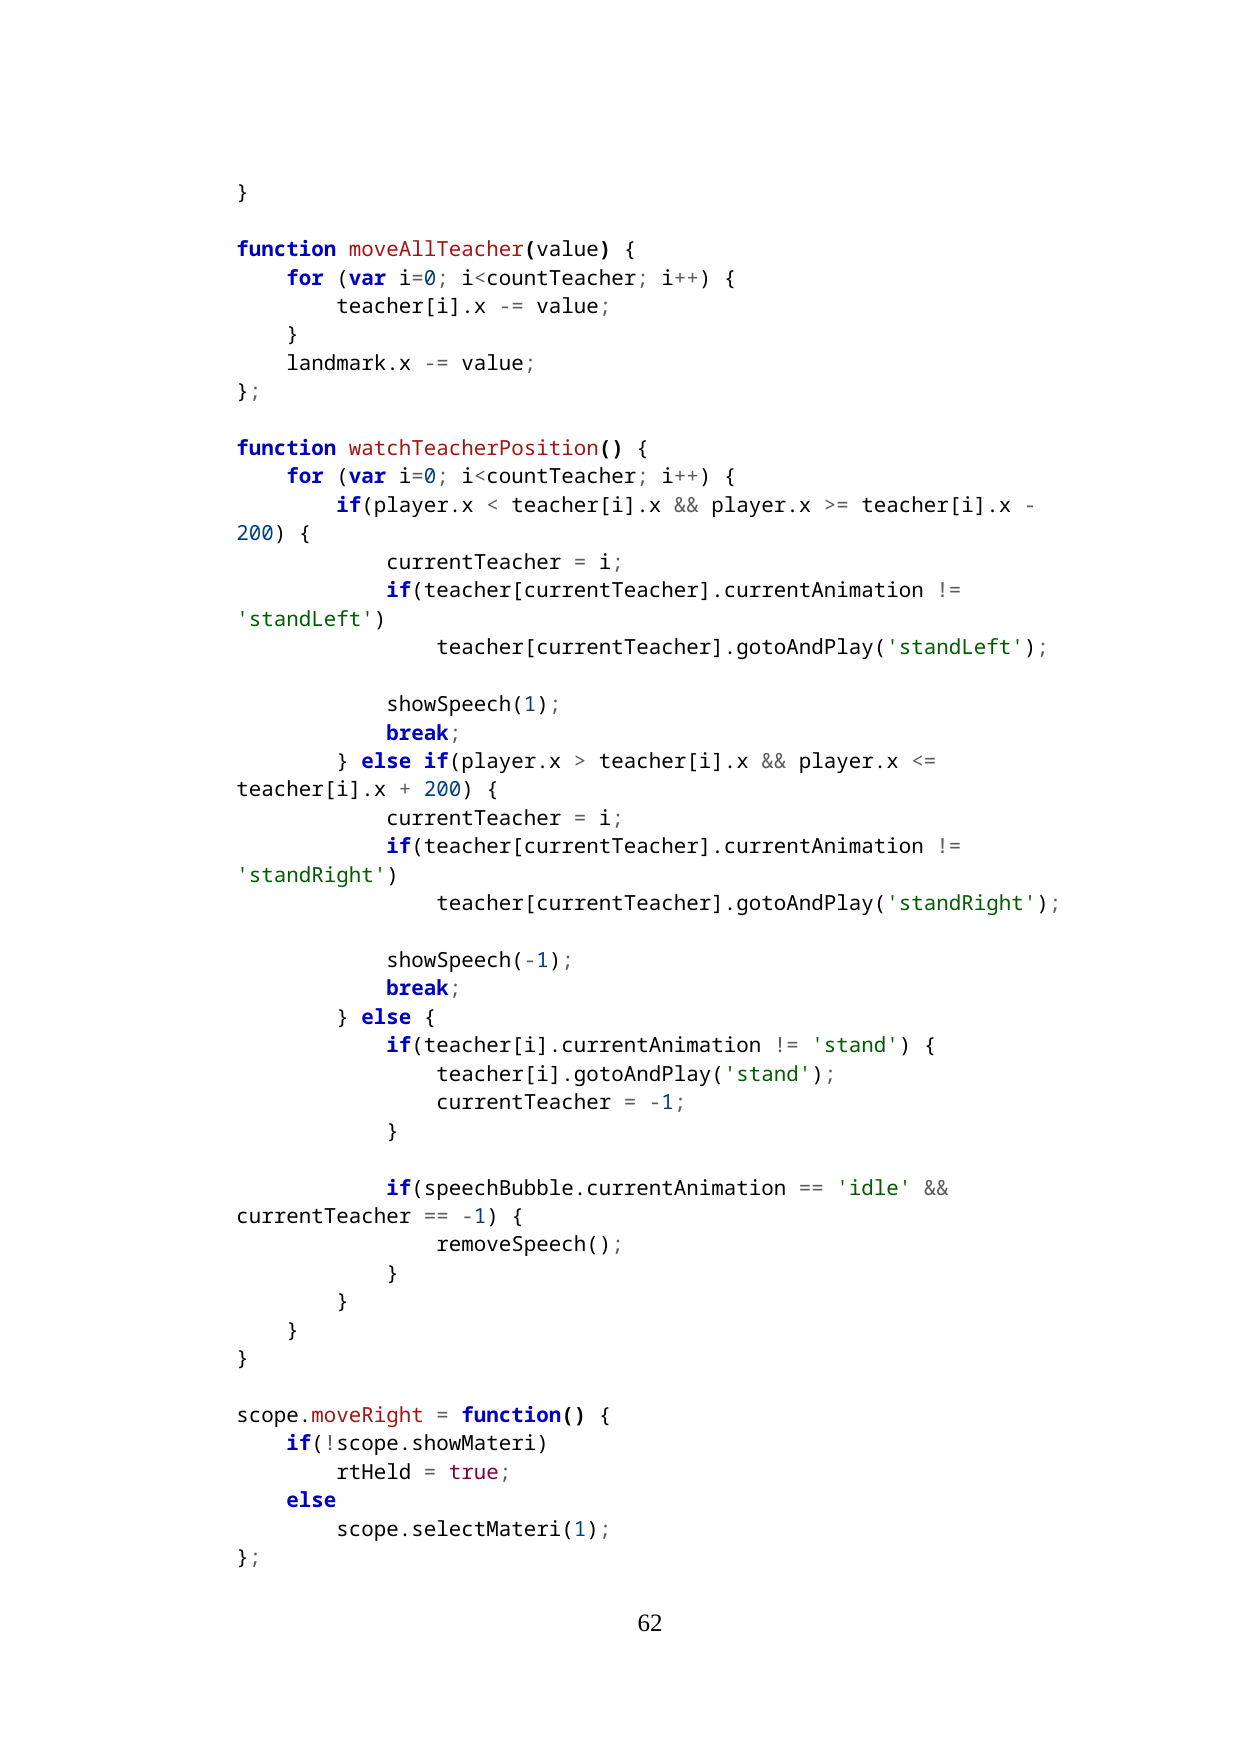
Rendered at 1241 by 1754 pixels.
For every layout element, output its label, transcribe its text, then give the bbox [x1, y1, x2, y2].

table_header } function moveAllTeacher(value) { for (var i=0; i<countTeacher; i++) { teacher[i].x -= value; } landmark.x -= value; }; function watchTeacherPosition() { for (var i=0; i<countTeacher; i++) { if(player.x < teacher[i].x && player.x >= teacher[i].x - 200) { currentTeacher = i; if(teacher[currentTeacher].currentAnimation != 'standLeft') teacher[currentTeacher].gotoAndPlay('standLeft'); showSpeech(1); break; } else if(player.x > teacher[i].x && player.x <= teacher[i].x + 200) { currentTeacher = i; if(teacher[currentTeacher].currentAnimation != 'standRight') teacher[currentTeacher].gotoAndPlay('standRight'); showSpeech(-1); break; } else { if(teacher[i].currentAnimation != 'stand') { teacher[i].gotoAndPlay('stand'); currentTeacher = -1; } if(speechBubble.currentAnimation == 'idle' && currentTeacher == -1) { removeSpeech(); } } } } scope.moveRight = function() { if(!scope.showMateri) rtHeld = true; else scope.selectMateri(1); }; [236, 177, 1063, 1571]
